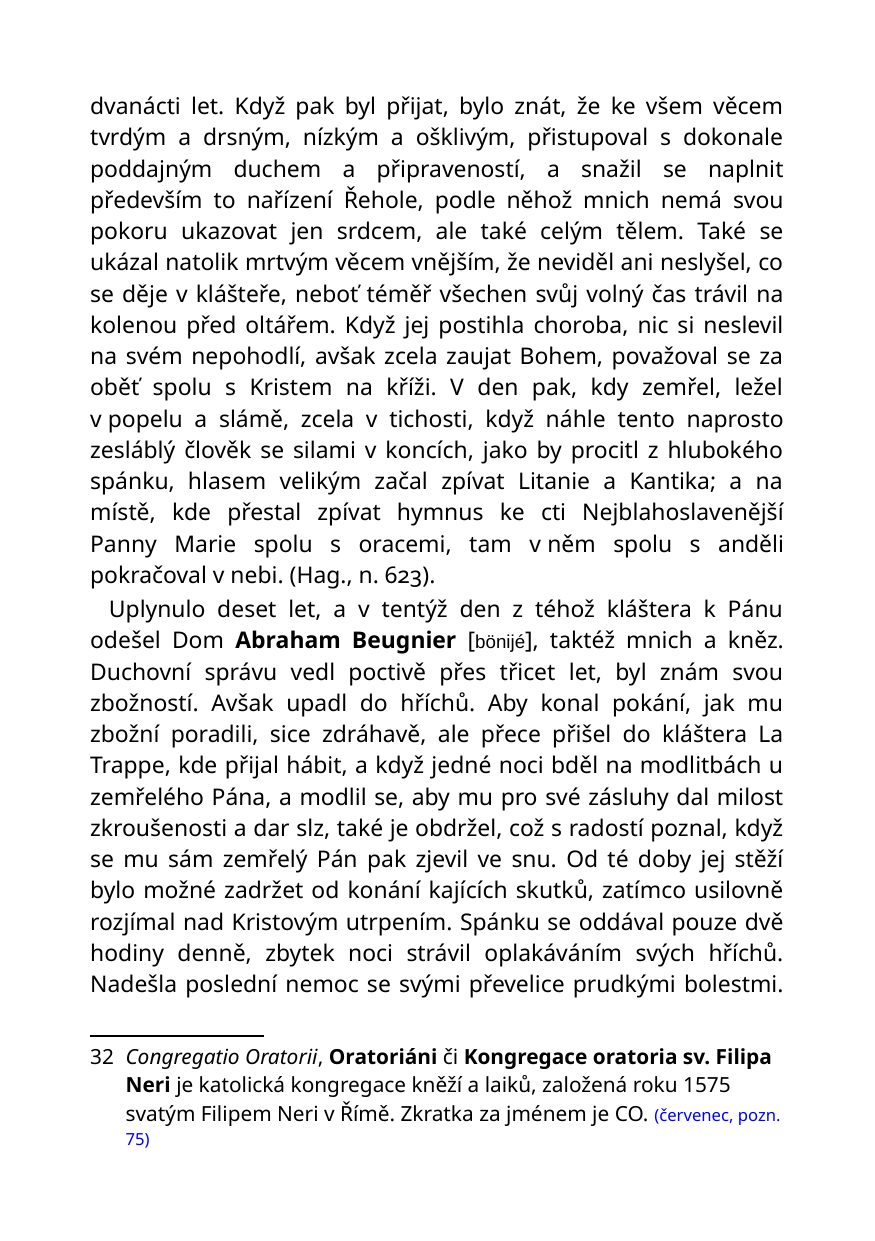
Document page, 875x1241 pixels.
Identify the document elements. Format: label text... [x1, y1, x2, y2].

text Congregatio Oratorii, Oratoriáni či Kongregace oratoria sv. Filipa Neri je katolická kongregace kněží a laiků, založená roku 1575 svatým Filipem Neri v Římě. Zkratka za jménem je CO. (červenec, pozn. 75) [90, 1042, 784, 1150]
text Uplynulo deset let, a v tentýž den z téhož kláštera k Pánu odešel Dom Abraham Beugnier [bönijé], taktéž mnich a kněz. Duchovní správu vedl poctivě přes třicet let, byl znám svou zbožností. Avšak upadl do hříchů. Aby konal pokání, jak mu zbožní poradili, sice zdráhavě, ale přece přišel do kláštera La Trappe, kde přijal hábit, a když jedné noci bděl na modlitbách u zemřelého Pána, a modlil se, aby mu pro své zásluhy dal milost zkroušenosti a dar slz, také je obdržel, což s radostí poznal, když se mu sám zemřelý Pán pak zjevil ve snu. Od té doby jej stěží bylo možné zadržet od konání kajících skutků, zatímco usilovně rozjímal nad Kristovým utrpením. Spánku se oddával pouze dvě hodiny denně, zbytek noci strávil oplakáváním svých hříchů. Nadešla poslední nemoc se svými převelice prudkými bolestmi. [90, 593, 784, 999]
text dvanácti let. Když pak byl přijat, bylo znát, že ke všem věcem tvrdým a drsným, nízkým a ošklivým, přistupoval s dokonale poddajným duchem a připraveností, a snažil se naplnit především to nařízení Řehole, podle něhož mnich nemá svou pokoru ukazovat jen srdcem, ale také celým tělem. Také se ukázal natolik mrtvým věcem vnějším, že neviděl ani neslyšel, co se děje v klášteře, neboť téměř všechen svůj volný čas trávil na kolenou před oltářem. Když jej postihla choroba, nic si neslevil na svém nepohodlí, avšak zcela zaujat Bohem, považoval se za oběť spolu s Kristem na kříži. V den pak, kdy zemřel, ležel v popelu a slámě, zcela v tichosti, když náhle tento naprosto zesláblý člověk se silami v koncích, jako by procitl z hlubokého spánku, hlasem velikým začal zpívat Litanie a Kantika; a na místě, kde přestal zpívat hymnus ke cti Nejblahoslavenější Panny Marie spolu s oracemi, tam v něm spolu s anděli pokračoval v nebi. (Hag., n. 623). [90, 90, 784, 590]
